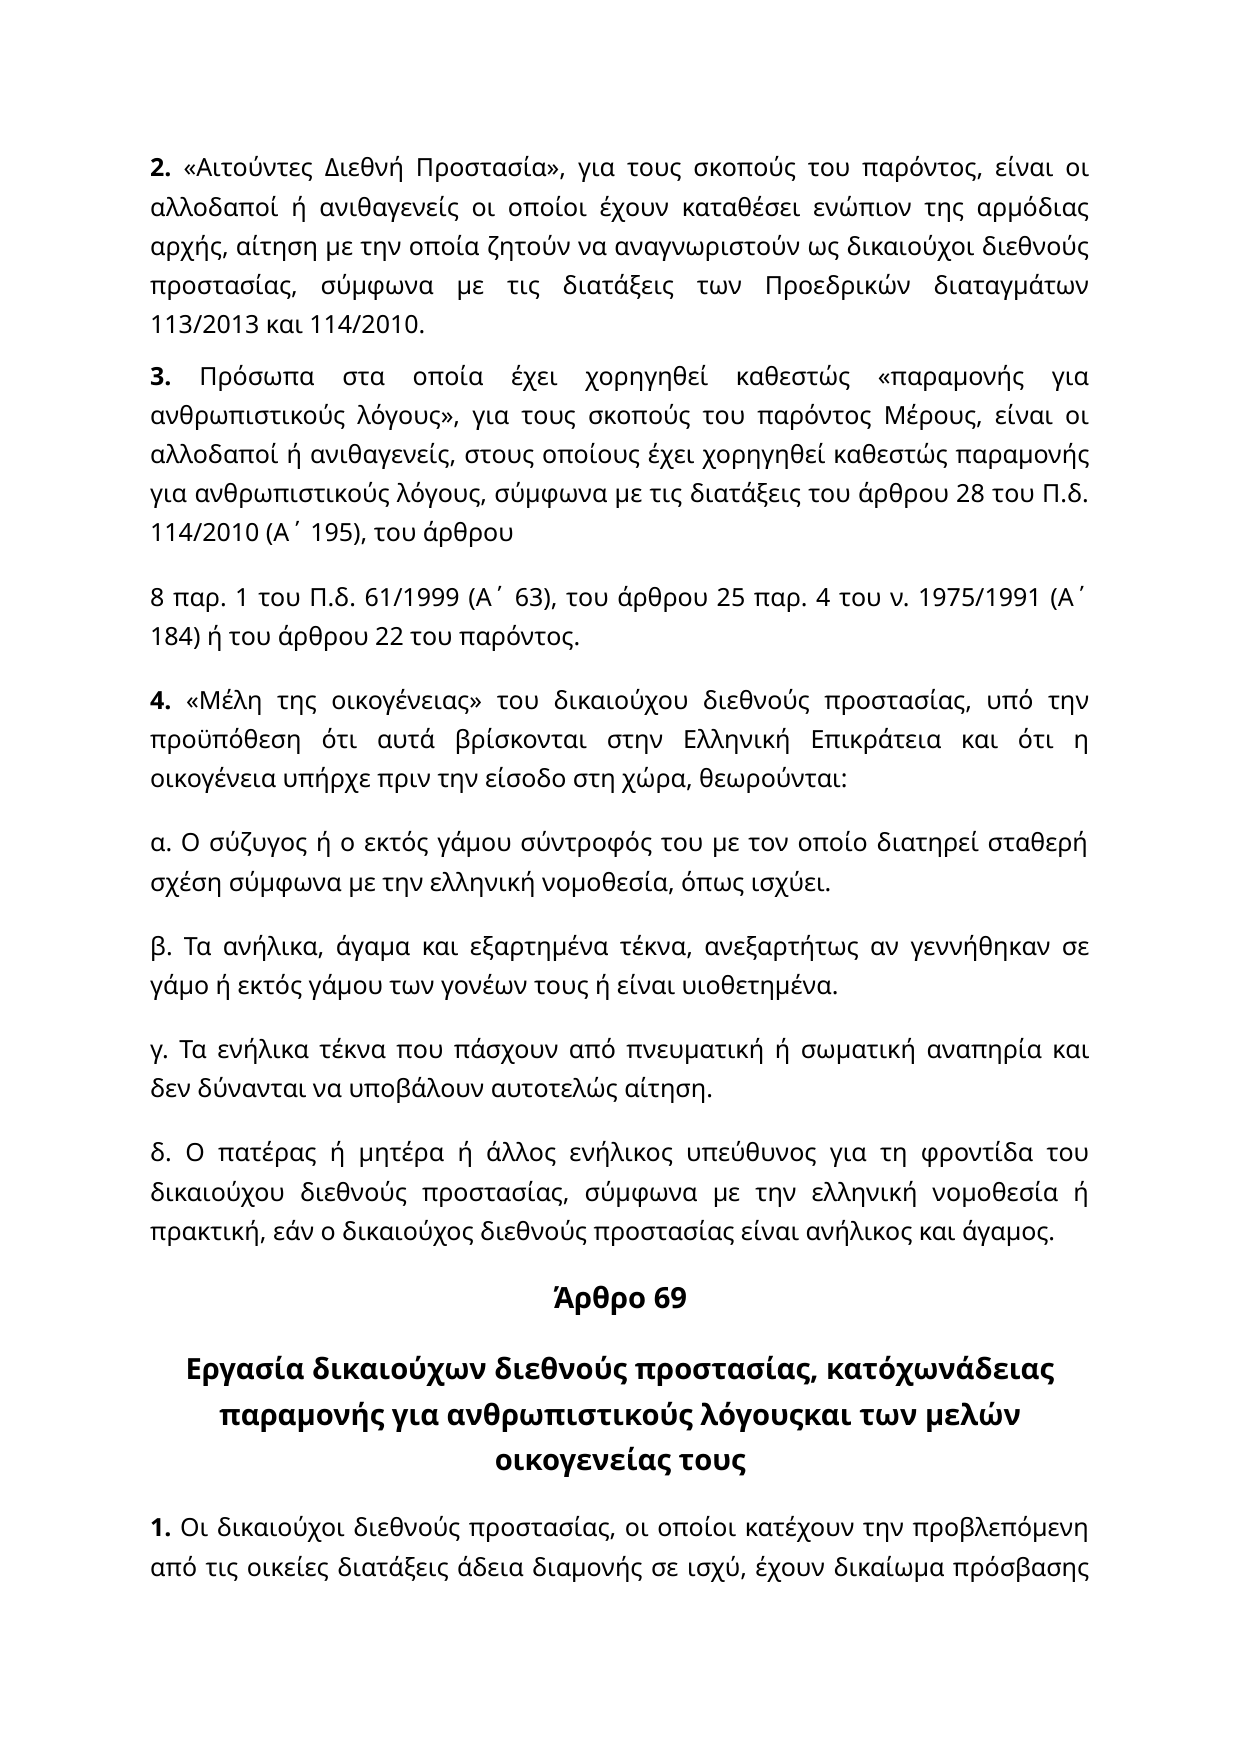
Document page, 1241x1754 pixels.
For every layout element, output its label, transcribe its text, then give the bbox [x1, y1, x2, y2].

text 3. Πρόσωπα στα οποία έχει χορηγηθεί καθεστώς «παραμονής για ανθρωπιστικούς λόγους», για τους σκοπούς του παρόντος Μέρους, είναι οι αλλοδαποί ή ανιθαγενείς, στους οποίους έχει χορηγηθεί καθεστώς παραμονής για ανθρωπιστικούς λόγους, σύμφωνα με τις διατάξεις του άρθρου 28 του Π.δ. 114/2010 (Α΄ 195), του άρθρου [150, 358, 1090, 549]
text β. Τα ανήλικα, άγαμα και εξαρτημένα τέκνα, ανεξαρτήτως αν γεννήθηκαν σε γάμο ή εκτός γάμου των γονέων τους ή είναι υιοθετημένα. [150, 928, 1090, 1002]
text 2. «Αιτούντες Διεθνή Προστασία», για τους σκοπούς του παρόντος, είναι οι αλλοδαποί ή ανιθαγενείς οι οποίοι έχουν καταθέσει ενώπιον της αρμόδιας αρχής, αίτηση με την οποία ζητούν να αναγνωριστούν ως δικαιούχοι διεθνούς προστασίας, σύμφωνα με τις διατάξεις των Προεδρικών διαταγμάτων 113/2013 και 114/2010. [150, 150, 1090, 341]
text α. Ο σύζυγος ή ο εκτός γάμου σύντροφός του με τον οποίο διατηρεί σταθερή σχέση σύμφωνα με την ελληνική νομοθεσία, όπως ισχύει. [150, 825, 1090, 898]
text 4. «Μέλη της οικογένειας» του δικαιούχου διεθνούς προστασίας, υπό την προϋπόθεση ότι αυτά βρίσκονται στην Ελληνική Επικράτεια και ότι η οικογένεια υπήρχε πριν την είσοδο στη χώρα, θεωρούνται: [150, 682, 1090, 795]
text γ. Τα ενήλικα τέκνα που πάσχουν από πνευματική ή σωματική αναπηρία και δεν δύνανται να υποβάλουν αυτοτελώς αίτηση. [150, 1032, 1090, 1105]
text 8 παρ. 1 του Π.δ. 61/1999 (Α΄ 63), του άρθρου 25 παρ. 4 του ν. 1975/1991 (Α΄ 184) ή του άρθρου 22 του παρόντος. [150, 579, 1090, 652]
subtitle Άρθρο 69 [150, 1277, 1090, 1317]
text 1. Οι δικαιούχοι διεθνούς προστασίας, οι οποίοι κατέχουν την προβλεπόμενη από τις οικείες διατάξεις άδεια διαμονής σε ισχύ, έχουν δικαίωμα πρόσβασης [150, 1510, 1090, 1583]
subtitle Εργασία δικαιούχων διεθνούς προστασίας, κατόχωνάδειας παραμονής για ανθρωπιστικούς λόγουςκαι των μελών οικογενείας τους [150, 1348, 1090, 1479]
text δ. Ο πατέρας ή μητέρα ή άλλος ενήλικος υπεύθυνος για τη φροντίδα του δικαιούχου διεθνούς προστασίας, σύμφωνα με την ελληνική νομοθεσία ή πρακτική, εάν ο δικαιούχος διεθνούς προστασίας είναι ανήλικος και άγαμος. [150, 1135, 1090, 1247]
